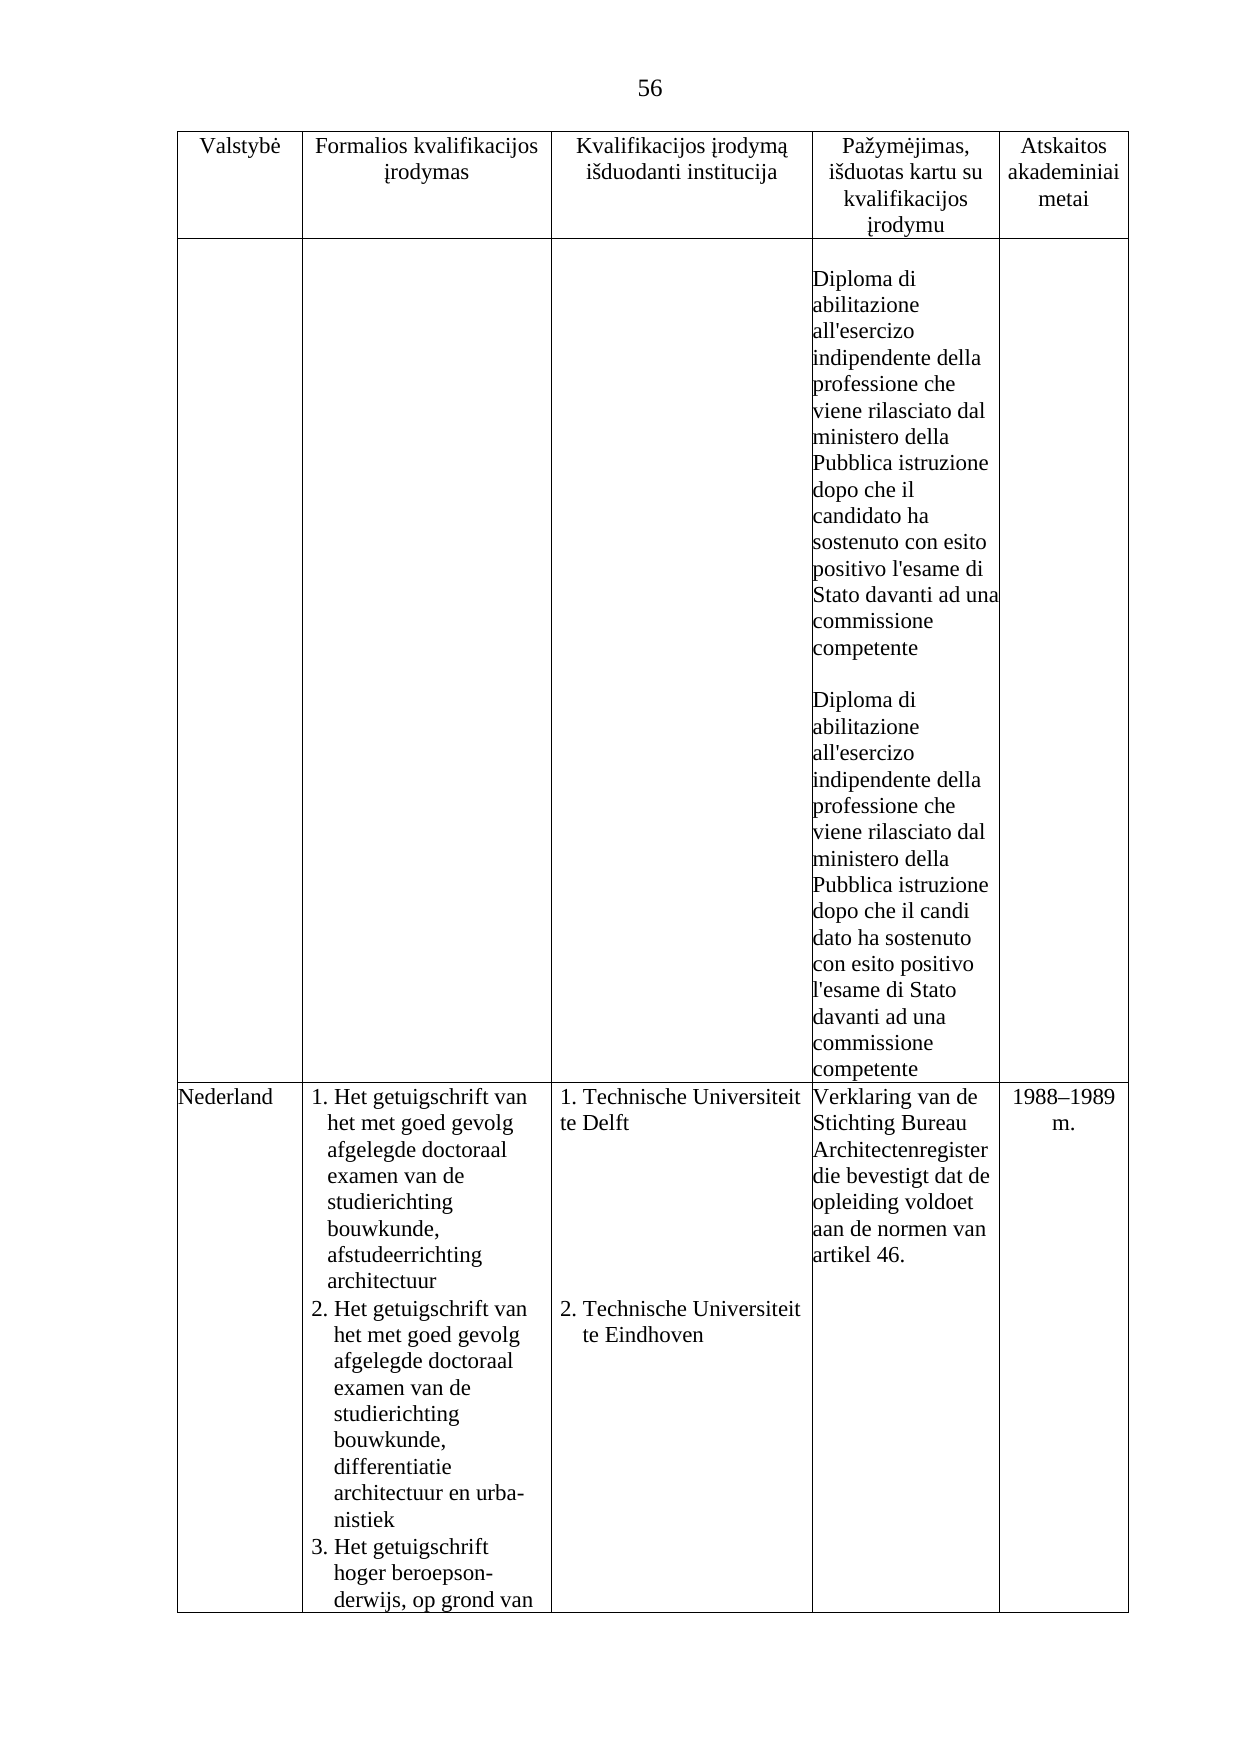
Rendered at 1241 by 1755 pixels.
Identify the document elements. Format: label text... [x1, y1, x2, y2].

table_cell [813, 1532, 999, 1612]
table_header Atskaitos akademiniai metai [1000, 132, 1128, 237]
table_header Valstybė [178, 132, 302, 237]
table_header Pažymėjimas, išduotas kartu su kvalifikacijos įrodymu [813, 132, 999, 237]
table_cell 1. Technische Universiteit te Delft [552, 1083, 812, 1294]
table_cell 1988–1989 m. [1000, 1083, 1128, 1294]
table_header Kvalifikacijos įrodymą išduodanti institucija [552, 132, 812, 237]
table_cell 3. Het getuigschrift hoger beroepson- derwijs, op grond van [303, 1532, 551, 1612]
table_header Formalios kvalifikacijos įrodymas [303, 132, 551, 237]
table_cell [1000, 1294, 1128, 1532]
table_cell [1000, 239, 1128, 1082]
table_cell [1000, 1532, 1128, 1612]
table_cell [552, 239, 812, 1082]
table_cell [303, 239, 551, 1082]
table_cell [813, 1294, 999, 1532]
table_cell 2. Het getuigschrift van het met goed gevolg afgelegde doctoraal examen van de studierichting bouwkunde, differentiatie architectuur en urba- nistiek [303, 1294, 551, 1532]
table_cell [552, 1532, 812, 1612]
table_cell [178, 239, 302, 1082]
table_cell Diploma di abilitazione all'esercizo indipendente della professione che viene rilasciato dal ministero della Pubblica istruzione dopo che il candidato ha sostenuto con esito positivo l'esame di Stato davanti ad una commissione competente Diploma di abilitazione all'esercizo indipendente della professione che viene rilasciato dal ministero della Pubblica istruzione dopo che il candi dato ha sostenuto con esito positivo l'esame di Stato davanti ad una commissione competente [813, 239, 999, 1082]
table_cell 1. Het getuigschrift van het met goed gevolg afgelegde doctoraal examen van de studierichting bouwkunde, afstudeerrichting architectuur [303, 1083, 551, 1294]
table_cell Verklaring van de Stichting Bureau Architectenregister die bevestigt dat de opleiding voldoet aan de normen van artikel 46. [813, 1083, 999, 1294]
table_cell Nederland [178, 1083, 302, 1612]
table_cell 2. Technische Universiteit te Eindhoven [552, 1294, 812, 1532]
